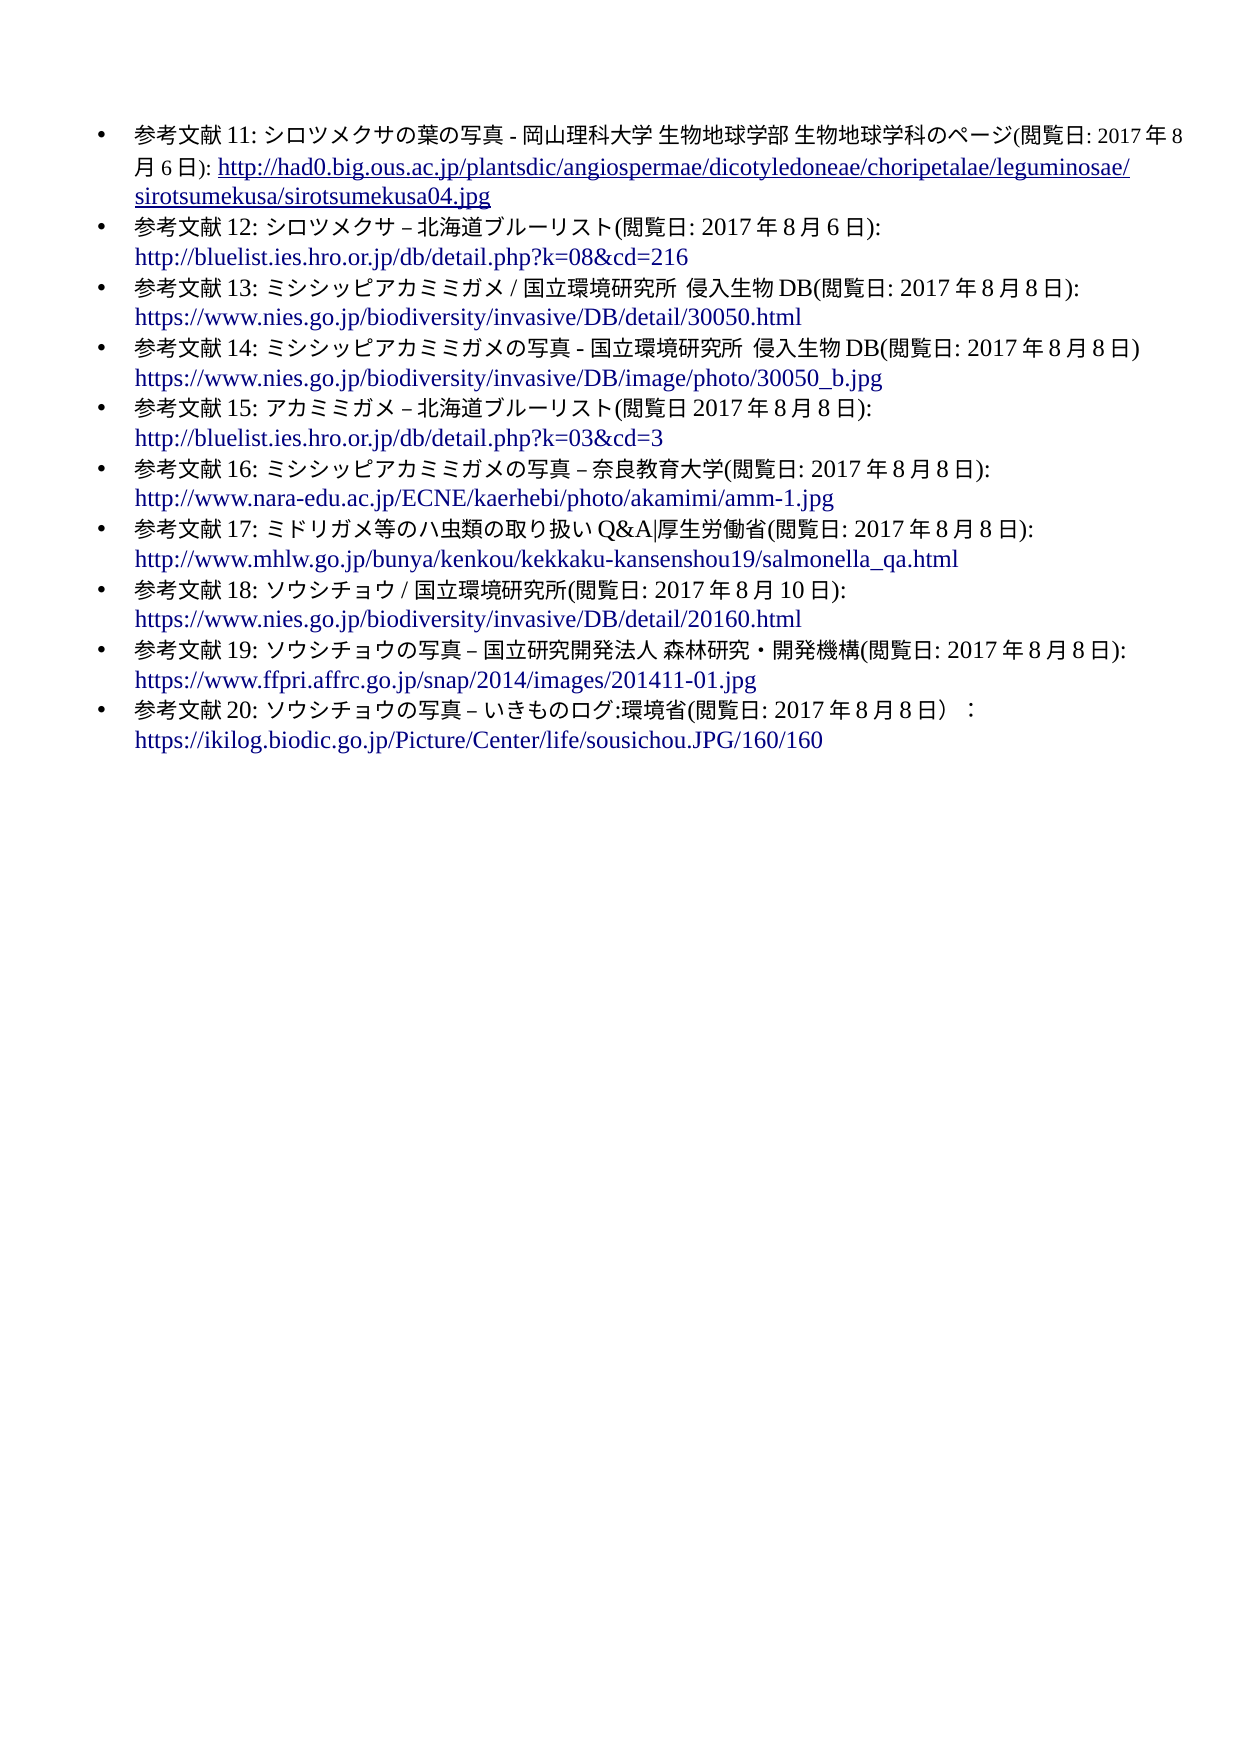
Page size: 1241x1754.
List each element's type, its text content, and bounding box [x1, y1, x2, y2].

list https://www.nies.go.jp/biodiversity/invasive/DB/image/photo/30050_b.jpg [97, 363, 1187, 391]
list 参考文献14: ミシシッピアカミミガメの写真 - 国立環境研究所 侵入生物DB(閲覧日: 2017年8月8日) [97, 331, 1187, 363]
list 参考文献11: シロツメクサの葉の写真 - 岡山理科大学 生物地球学部 生物地球学科のページ(閲覧日: 2017年8月6日): http://had0.big.ous.ac.jp/plantsdic/angiospermae/dicotyledoneae/choripetalae/leguminosae/sirotsumekusa/sirotsumekusa04.jpg [97, 118, 1187, 210]
list 参考文献18: ソウシチョウ / 国立環境研究所(閲覧日: 2017年8月10日): https://www.nies.go.jp/biodiversity/invasive/DB/detail/20160.html [97, 573, 1187, 633]
list 参考文献17: ミドリガメ等のハ虫類の取り扱いQ&A|厚生労働省(閲覧日: 2017年8月8日): http://www.mhlw.go.jp/bunya/kenkou/kekkaku-kansenshou19/salmonella_qa.html [97, 512, 1187, 573]
list 参考文献19: ソウシチョウの写真 – 国立研究開発法人 森林研究・開発機構(閲覧日: 2017年8月8日): [97, 633, 1187, 665]
list 参考文献20: ソウシチョウの写真 – いきものログ:環境省(閲覧日: 2017年8月8日）： [97, 693, 1187, 725]
list https://ikilog.biodic.go.jp/Picture/Center/life/sousichou.JPG/160/160 [97, 725, 1187, 754]
list http://www.nara-edu.ac.jp/ECNE/kaerhebi/photo/akamimi/amm-1.jpg [97, 483, 1187, 512]
list 参考文献13: ミシシッピアカミミガメ / 国立環境研究所 侵入生物DB(閲覧日: 2017年8月8日): https://www.nies.go.jp/biodiversity/invasive/DB/detail/30050.html [97, 271, 1187, 331]
list 参考文献12: シロツメクサ – 北海道ブルーリスト(閲覧日: 2017年8月6日): [97, 210, 1187, 242]
list https://www.ffpri.affrc.go.jp/snap/2014/images/201411-01.jpg [97, 665, 1187, 693]
list 参考文献15: アカミミガメ – 北海道ブルーリスト(閲覧日2017年8月8日): http://bluelist.ies.hro.or.jp/db/detail.php?k=03&cd=3 [97, 391, 1187, 452]
list 参考文献16: ミシシッピアカミミガメの写真 – 奈良教育大学(閲覧日: 2017年8月8日): [97, 452, 1187, 483]
list http://bluelist.ies.hro.or.jp/db/detail.php?k=08&cd=216 [97, 242, 1187, 271]
